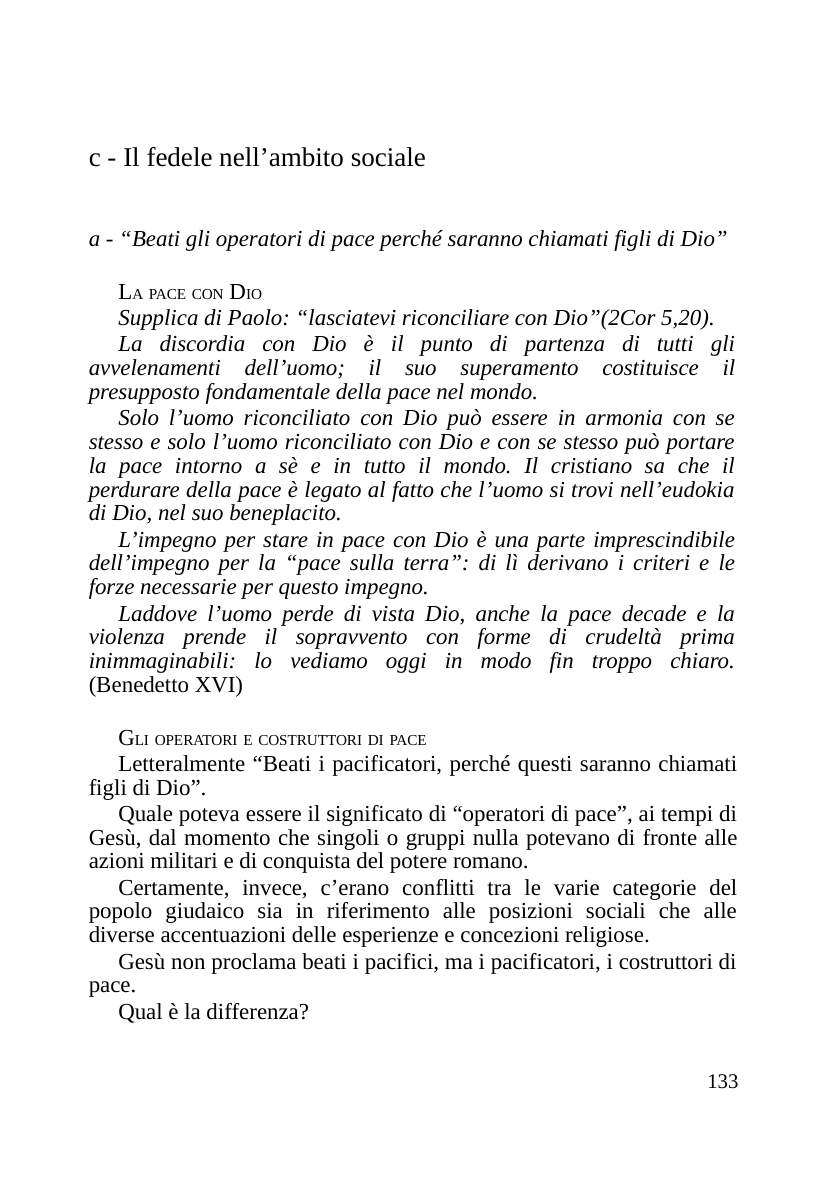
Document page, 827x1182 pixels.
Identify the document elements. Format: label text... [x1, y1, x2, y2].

text L’impegno per stare in pace con Dio è una parte imprescindibile dell’impegno per la “pace sulla terra”: di lì derivano i criteri e le forze necessarie per questo impegno. [88, 526, 738, 599]
text Laddove l’uomo perde di vista Dio, anche la pace decade e la violenza prende il sopravvento con forme di crudeltà prima inimmaginabili: lo vediamo oggi in modo fin troppo chiaro. (Benedetto XVI) [88, 599, 738, 697]
text Certamente, invece, c’erano conflitti tra le varie categorie del popolo giudaico sia in riferimento alle posizioni sociali che alle diverse accentuazioni delle esperienze e concezioni religiose. [88, 874, 738, 948]
text Solo l’uomo riconciliato con Dio può essere in armonia con se stesso e solo l’uomo riconciliato con Dio e con se stesso può portare la pace intorno a sè e in tutto il mondo. Il cristiano sa che il perdurare della pace è legato al fatto che l’uomo si trovi nell’eudokia di Dio, nel suo beneplacito. [88, 404, 738, 526]
text Gli operatori e costruttori di pace [88, 723, 738, 750]
text La pace con Dio [88, 278, 738, 304]
text Letteralmente “Beati i pacificatori, perché questi saranno chiamati figli di Dio”. [88, 750, 738, 800]
text Gesù non proclama beati i pacifici, ma i pacificatori, i costruttori di pace. [88, 948, 738, 998]
text a - “Beati gli operatori di pace perché saranno chiamati figli di Dio” [88, 225, 738, 251]
text Qual è la differenza? [88, 998, 738, 1024]
subtitle c - Il fedele nell’ambito sociale [88, 141, 738, 172]
text La discordia con Dio è il punto di partenza di tutti gli avvelenamenti dell’uomo; il suo superamento costituisce il presupposto fondamentale della pace nel mondo. [88, 331, 738, 404]
text Quale poteva essere il significato di “operatori di pace”, ai tempi di Gesù, dal momento che singoli o gruppi nulla potevano di fronte alle azioni militari e di conquista del potere romano. [88, 800, 738, 874]
text Supplica di Paolo: “lasciatevi riconciliare con Dio”(2Cor 5,20). [88, 304, 738, 331]
